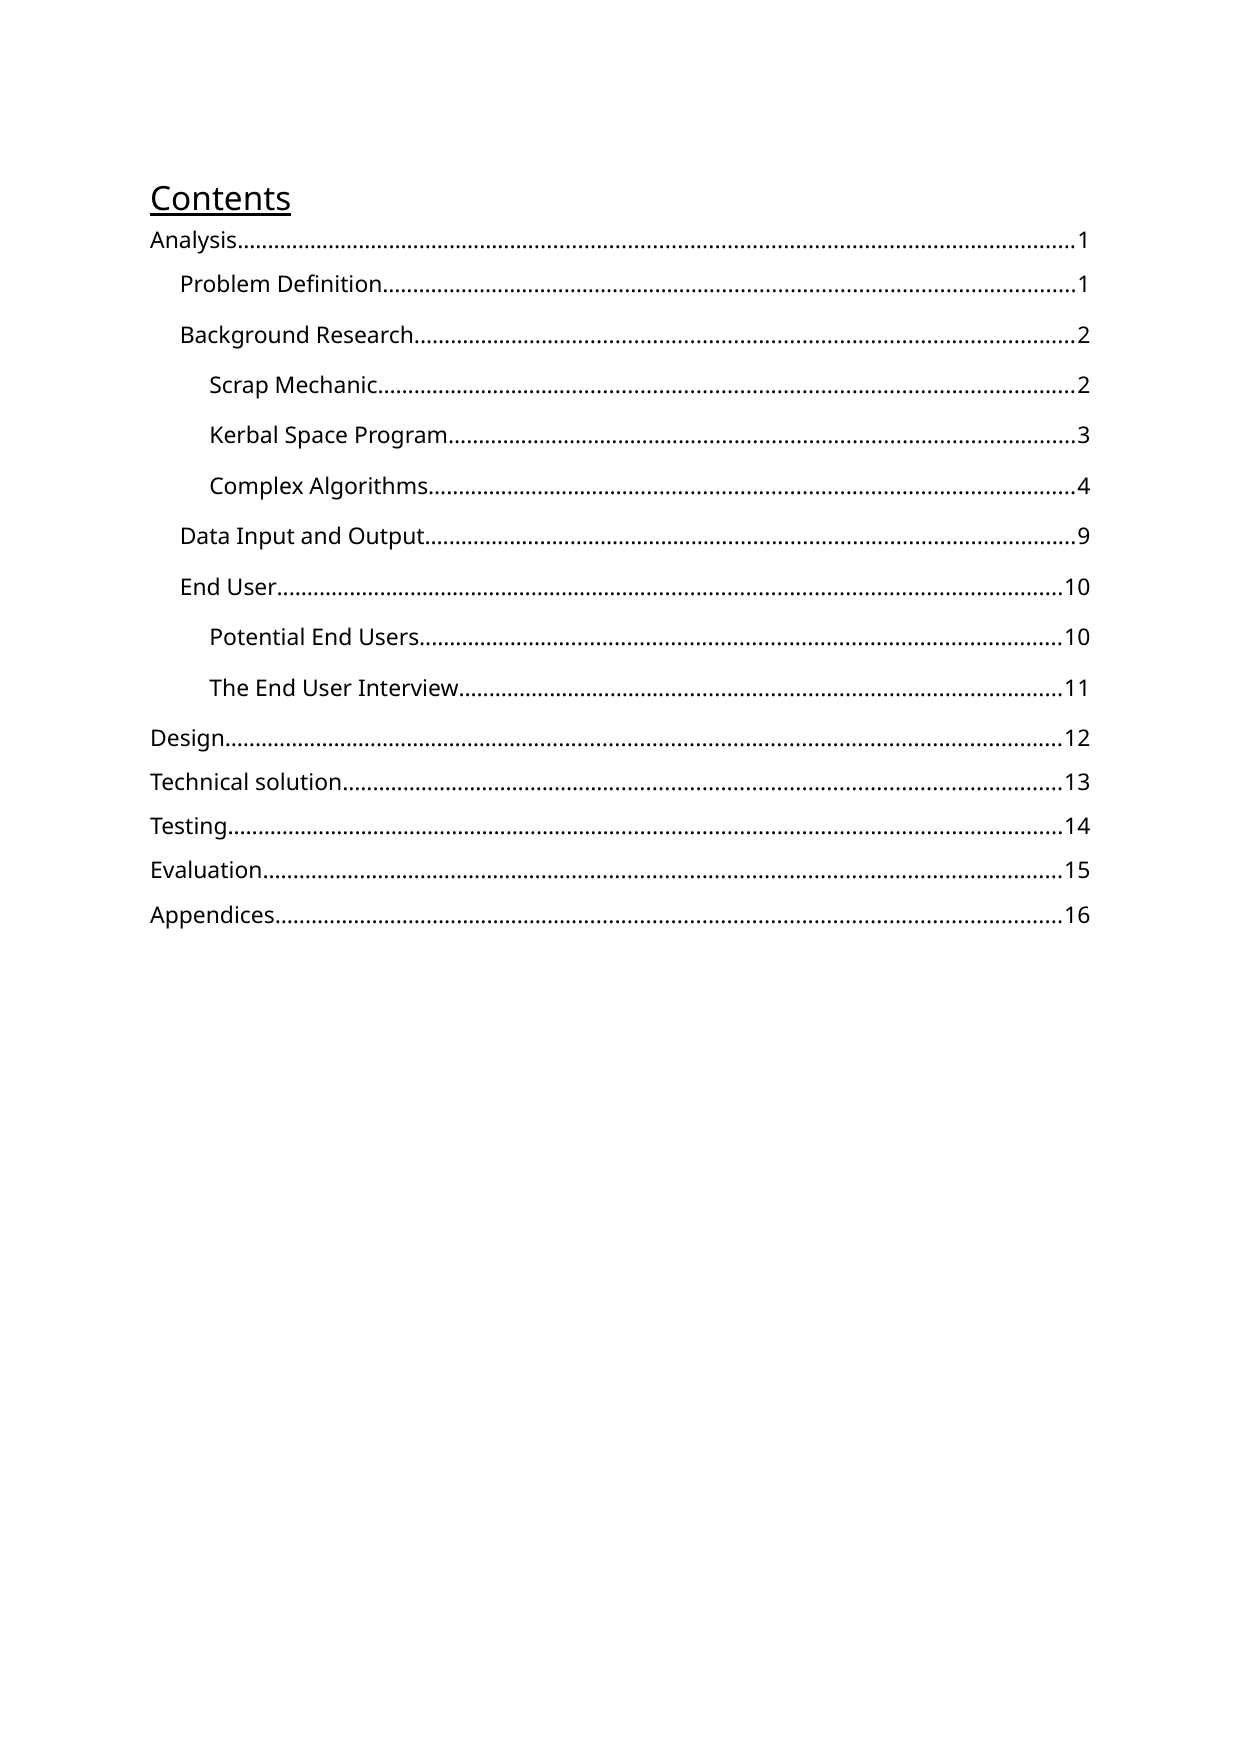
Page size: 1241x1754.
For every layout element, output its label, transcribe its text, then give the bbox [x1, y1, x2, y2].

text Analysis 1 [150, 224, 1090, 255]
text Potential End Users 10 [209, 621, 1090, 652]
text Design 12 [150, 722, 1090, 753]
text Scrap Mechanic 2 [209, 369, 1090, 400]
text The End User Interview 11 [209, 671, 1090, 703]
text Background Research 2 [179, 318, 1090, 350]
text Kerbal Space Program 3 [209, 419, 1090, 451]
text Appendices 16 [150, 898, 1090, 930]
text Evaluation 15 [150, 854, 1090, 886]
text Data Input and Output 9 [179, 520, 1090, 551]
text Technical solution 13 [150, 766, 1090, 797]
text Complex Algorithms 4 [209, 470, 1090, 501]
text Problem Definition 1 [179, 268, 1090, 299]
text End User 10 [179, 571, 1090, 602]
subtitle Contents [150, 175, 1090, 220]
text Testing 14 [150, 810, 1090, 841]
